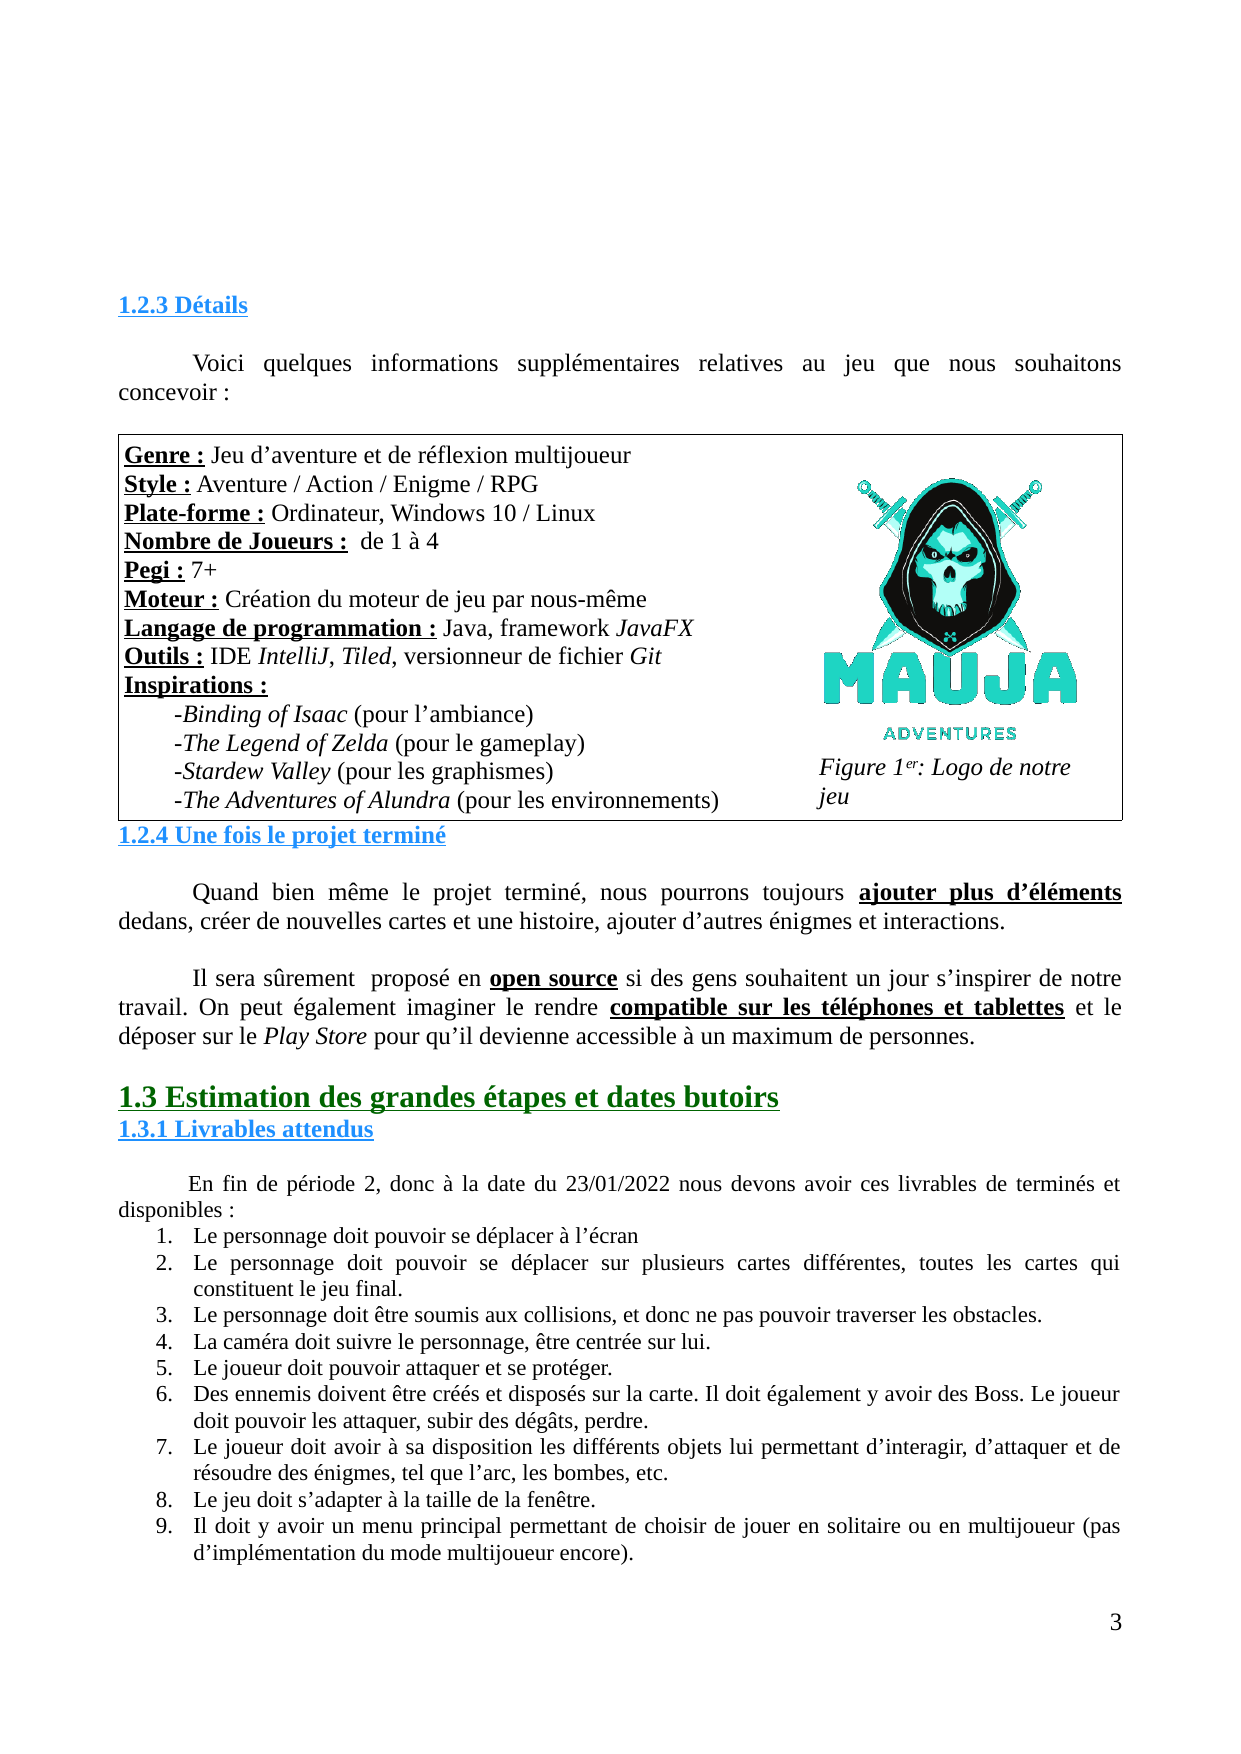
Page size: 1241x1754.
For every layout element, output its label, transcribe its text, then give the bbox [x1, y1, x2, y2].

list Le personnage doit être soumis aux collisions, et donc ne pas pouvoir traverser les obstacles. [156, 1301, 1122, 1328]
table_header Genre : Jeu d’aventure et de réflexion multijoueur Style : Aventure / Action / Enigme / RPG Plate-forme : Ordinateur, Windows 10 / Linux Nombre de Joueurs : de 1 à 4 Pegi : 7+ Moteur : Création du moteur de jeu par nous-même Langage de programmation : Java, framework JavaFX Outils : IDE IntelliJ, Tiled, versionneur de fichier Git Inspirations : -Binding of Isaac (pour l’ambiance) -The Legend of Zelda (pour le gameplay) -Stardew Valley (pour les graphismes) -The Adventures of Alundra (pour les environnements) [119, 435, 1122, 820]
list Le joueur doit pouvoir attaquer et se protéger. [156, 1354, 1122, 1380]
list Le joueur doit avoir à sa disposition les différents objets lui permettant d’interagir, d’attaquer et de résoudre des énigmes, tel que l’arc, les bombes, etc. [156, 1433, 1122, 1486]
text Quand bien même le projet terminé, nous pourrons toujours ajouter plus d’éléments dedans, créer de nouvelles cartes et une histoire, ajouter d’autres énigmes et interactions. [118, 877, 1122, 935]
list Des ennemis doivent être créés et disposés sur la carte. Il doit également y avoir des Boss. Le joueur doit pouvoir les attaquer, subir des dégâts, perdre. [156, 1380, 1122, 1433]
text 1.3.1 Livrables attendus [118, 1114, 1122, 1143]
text En fin de période 2, donc à la date du 23/01/2022 nous devons avoir ces livrables de terminés et disponibles : [118, 1169, 1122, 1222]
text 1.2.3 Détails [118, 291, 1122, 319]
list La caméra doit suivre le personnage, être centrée sur lui. [156, 1328, 1122, 1354]
picture [818, 467, 1083, 753]
list Le personnage doit pouvoir se déplacer à l’écran [156, 1222, 1122, 1249]
list Il doit y avoir un menu principal permettant de choisir de jouer en solitaire ou en multijoueur (pas d’implémentation du mode multijoueur encore). [156, 1512, 1122, 1565]
text Voici quelques informations supplémentaires relatives au jeu que nous souhaitons concevoir : [118, 348, 1122, 406]
text Il sera sûrement proposé en open source si des gens souhaitent un jour s’inspirer de notre travail. On peut également imaginer le rendre compatible sur les téléphones et tablettes et le déposer sur le Play Store pour qu’il devienne accessible à un maximum de personnes. [118, 963, 1122, 1050]
text 1.2.4 Une fois le projet terminé [118, 821, 1122, 848]
text 1.3 Estimation des grandes étapes et dates butoirs [118, 1078, 1122, 1114]
list Le jeu doit s’adapter à la taille de la fenêtre. [156, 1486, 1122, 1512]
list Le personnage doit pouvoir se déplacer sur plusieurs cartes différentes, toutes les cartes qui constituent le jeu final. [156, 1249, 1122, 1301]
